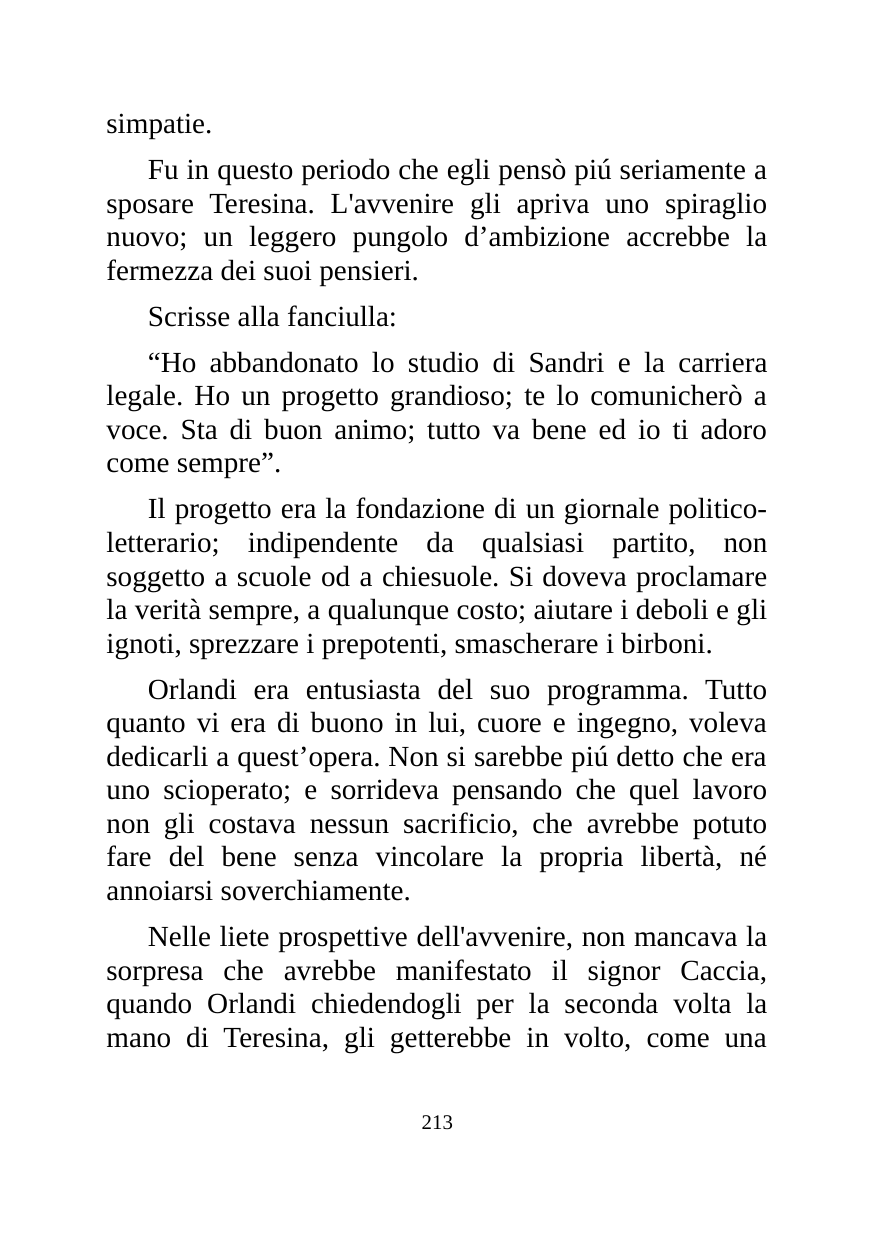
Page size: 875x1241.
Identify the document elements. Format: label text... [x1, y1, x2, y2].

text Fu in questo periodo che egli pensò piú seriamente a sposare Teresina. L'avvenire gli apriva uno spiraglio nuovo; un leggero pungolo d’ambizione accrebbe la fermezza dei suoi pensieri. [106, 152, 768, 286]
text Scrisse alla fanciulla: [106, 299, 768, 332]
text Orlandi era entusiasta del suo programma. Tutto quanto vi era di buono in lui, cuore e ingegno, voleva dedicarli a quest’opera. Non si sarebbe piú detto che era uno scioperato; e sorrideva pensando che quel lavoro non gli costava nessun sacrificio, che avrebbe potuto fare del bene senza vincolare la propria libertà, né annoiarsi soverchiamente. [106, 672, 768, 907]
text “Ho abbandonato lo studio di Sandri e la carriera legale. Ho un progetto grandioso; te lo comunicherò a voce. Sta di buon animo; tutto va bene ed io ti adoro come sempre”. [106, 345, 768, 479]
text Nelle liete prospettive dell'avvenire, non mancava la sorpresa che avrebbe manifestato il signor Caccia, quando Orlandi chiedendogli per la seconda volta la mano di Teresina, gli getterebbe in volto, come una [106, 919, 768, 1053]
text Il progetto era la fondazione di un giornale politico-letterario; indipendente da qualsiasi partito, non soggetto a scuole od a chiesuole. Si doveva proclamare la verità sempre, a qualunque costo; aiutare i deboli e gli ignoti, sprezzare i prepotenti, smascherare i birboni. [106, 492, 768, 659]
text simpatie. [106, 106, 768, 140]
